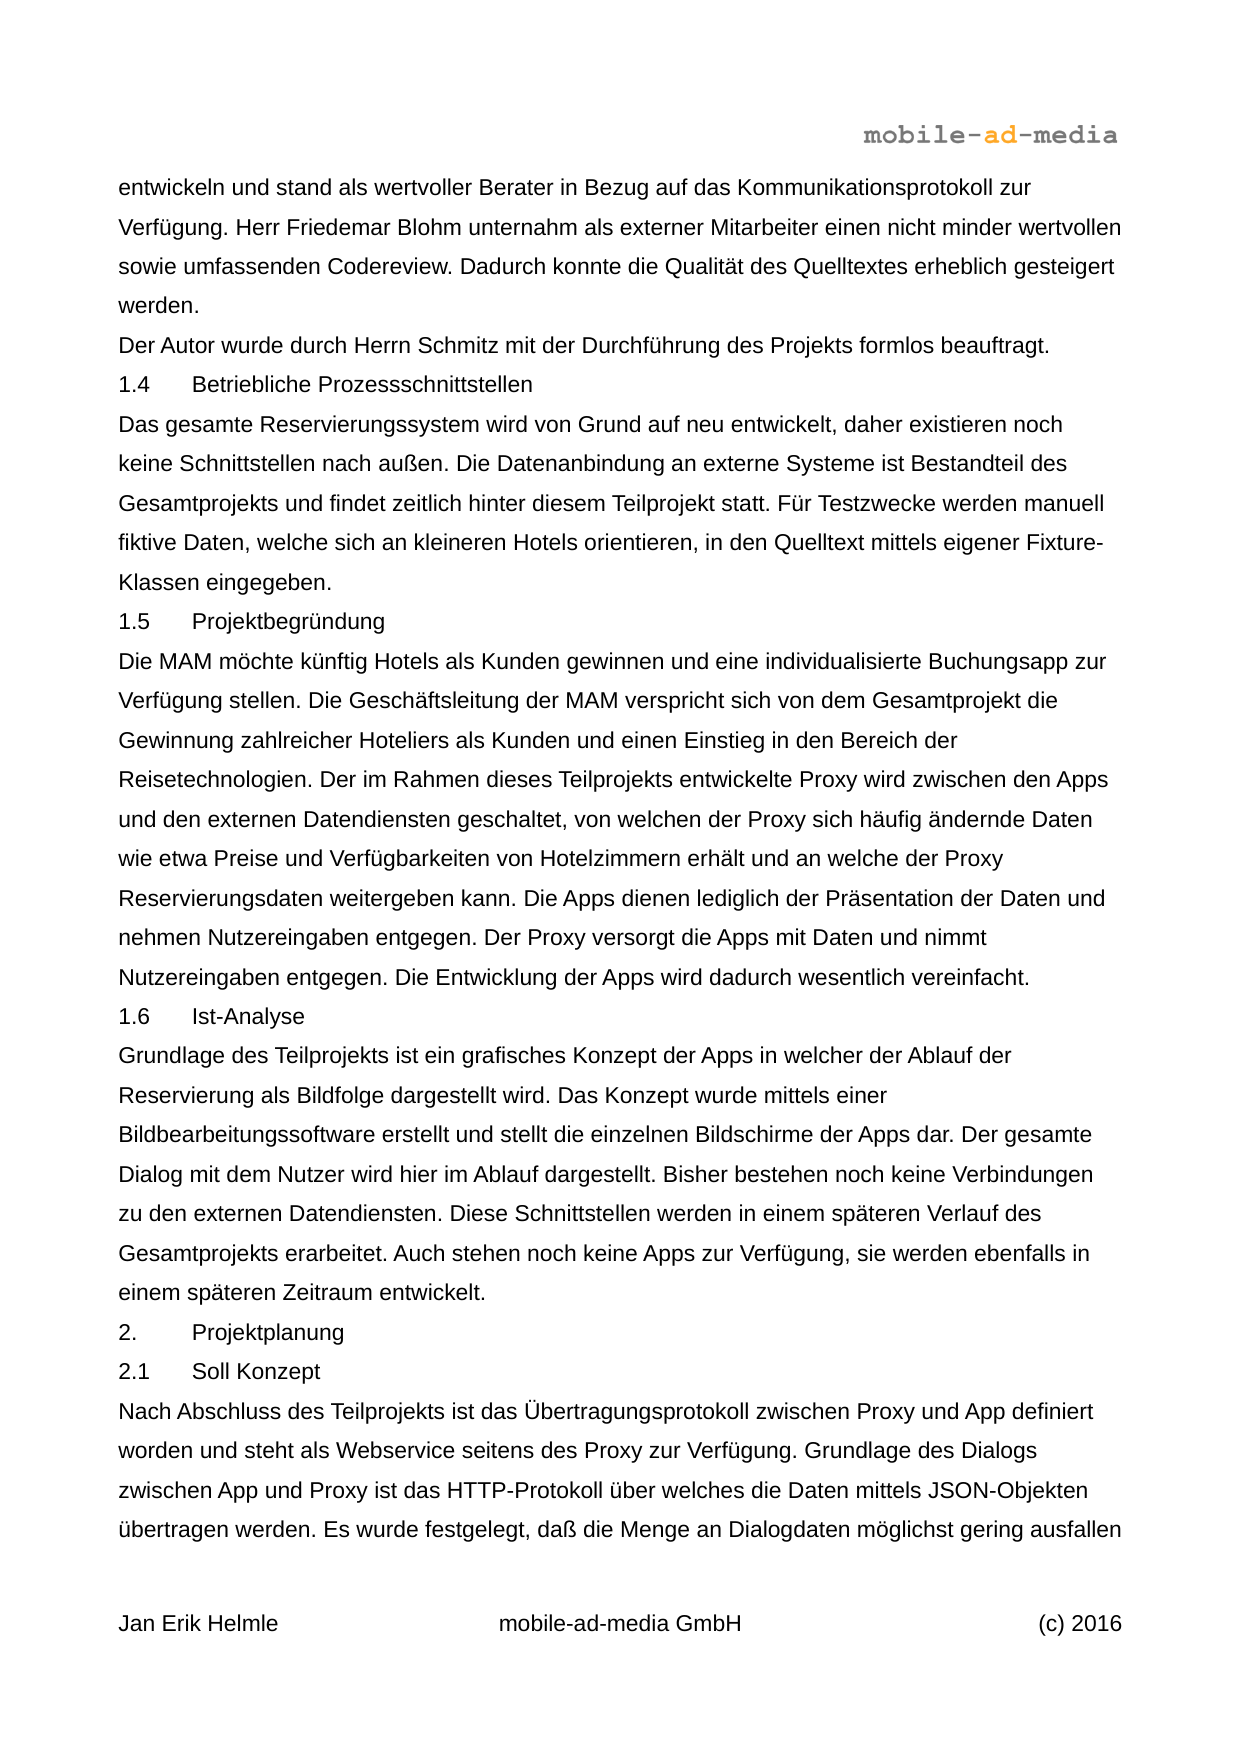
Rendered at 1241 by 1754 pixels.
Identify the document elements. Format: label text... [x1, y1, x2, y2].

picture [863, 118, 1118, 150]
text Nach Abschluss des Teilprojekts ist das Übertragungsprotokoll zwischen Proxy und App definiert worden und steht als Webservice seitens des Proxy zur Verfügung. Grundlage des Dialogs zwischen App und Proxy ist das HTTP-Protokoll über welches die Daten mittels JSON-Objekten übertragen werden. Es wurde festgelegt, daß die Menge an Dialogdaten möglichst gering ausfallen [118, 1398, 1122, 1543]
text Die MAM möchte künftig Hotels als Kunden gewinnen und eine individualisierte Buchungsapp zur Verfügung stellen. Die Geschäftsleitung der MAM verspricht sich von dem Gesamtprojekt die Gewinnung zahlreicher Hoteliers als Kunden und einen Einstieg in den Bereich der Reisetechnologien. Der im Rahmen dieses Teilprojekts entwickelte Proxy wird zwischen den Apps und den externen Datendiensten geschaltet, von welchen der Proxy sich häufig ändernde Daten wie etwa Preise und Verfügbarkeiten von Hotelzimmern erhält und an welche der Proxy Reservierungsdaten weitergeben kann. Die Apps dienen lediglich der Präsentation der Daten und nehmen Nutzereingaben entgegen. Der Proxy versorgt die Apps mit Daten und nimmt Nutzereingaben entgegen. Die Entwicklung der Apps wird dadurch wesentlich vereinfacht. [118, 648, 1122, 990]
text Der Autor wurde durch Herrn Schmitz mit der Durchführung des Projekts formlos beauftragt. [118, 332, 1122, 358]
text Das gesamte Reservierungssystem wird von Grund auf neu entwickelt, daher existieren noch keine Schnittstellen nach außen. Die Datenanbindung an externe Systeme ist Bestandteil des Gesamtprojekts und findet zeitlich hinter diesem Teilprojekt statt. Für Testzwecke werden manuell fiktive Daten, welche sich an kleineren Hotels orientieren, in den Quelltext mittels eigener Fixture-Klassen eingegeben. [118, 411, 1122, 595]
text 2. Projektplanung [118, 1319, 1122, 1345]
text Grundlage des Teilprojekts ist ein grafisches Konzept der Apps in welcher der Ablauf der Reservierung als Bildfolge dargestellt wird. Das Konzept wurde mittels einer Bildbearbeitungssoftware erstellt und stellt die einzelnen Bildschirme der Apps dar. Der gesamte Dialog mit dem Nutzer wird hier im Ablauf dargestellt. Bisher bestehen noch keine Verbindungen zu den externen Datendiensten. Diese Schnittstellen werden in einem späteren Verlauf des Gesamtprojekts erarbeitet. Auch stehen noch keine Apps zur Verfügung, sie werden ebenfalls in einem späteren Zeitraum entwickelt. [118, 1042, 1122, 1306]
text 1.4 Betriebliche Prozessschnittstellen [118, 371, 1122, 398]
text entwickeln und stand als wertvoller Berater in Bezug auf das Kommunikationsprotokoll zur Verfügung. Herr Friedemar Blohm unternahm als externer Mitarbeiter einen nicht minder wertvollen sowie umfassenden Codereview. Dadurch konnte die Qualität des Quelltextes erheblich gesteigert werden. [118, 174, 1122, 319]
text 2.1 Soll Konzept [118, 1358, 1122, 1385]
text 1.5 Projektbegründung [118, 608, 1122, 634]
text 1.6 Ist-Analyse [118, 1003, 1122, 1029]
